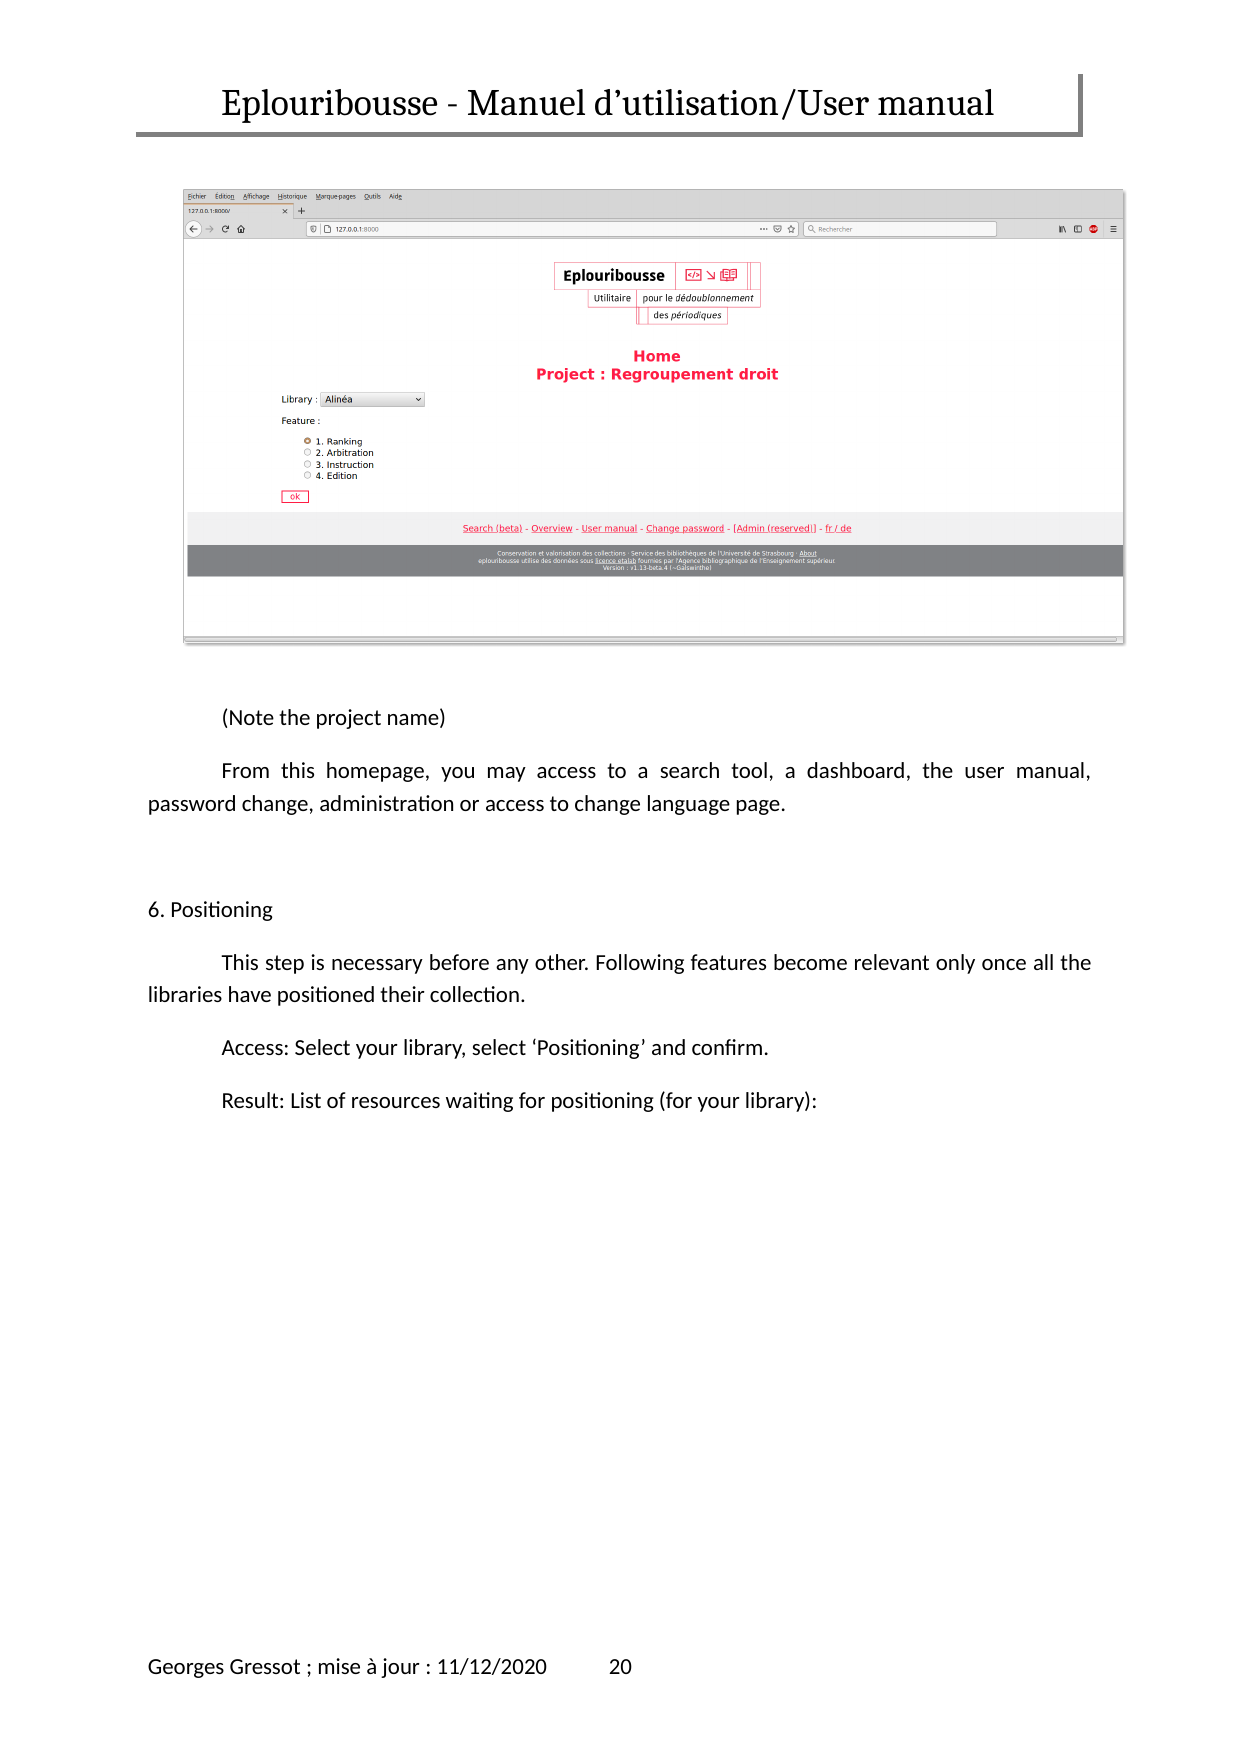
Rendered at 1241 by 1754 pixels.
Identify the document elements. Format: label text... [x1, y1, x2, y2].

text From this homepage, you may access to a search tool, a dashboard, the user manual, password change, administration or access to change language page. [148, 756, 1093, 817]
text (Note the project name) [148, 703, 1093, 731]
picture [181, 188, 1127, 647]
text Access: Select your library, select ‘Positioning’ and confirm. [148, 1033, 1093, 1061]
text Result: List of resources waiting for positioning (for your library): [148, 1086, 1093, 1114]
text 6. Positioning [148, 895, 1093, 923]
text This step is necessary before any other. Following features become relevant only once all the libraries have positioned their collection. [148, 948, 1093, 1008]
